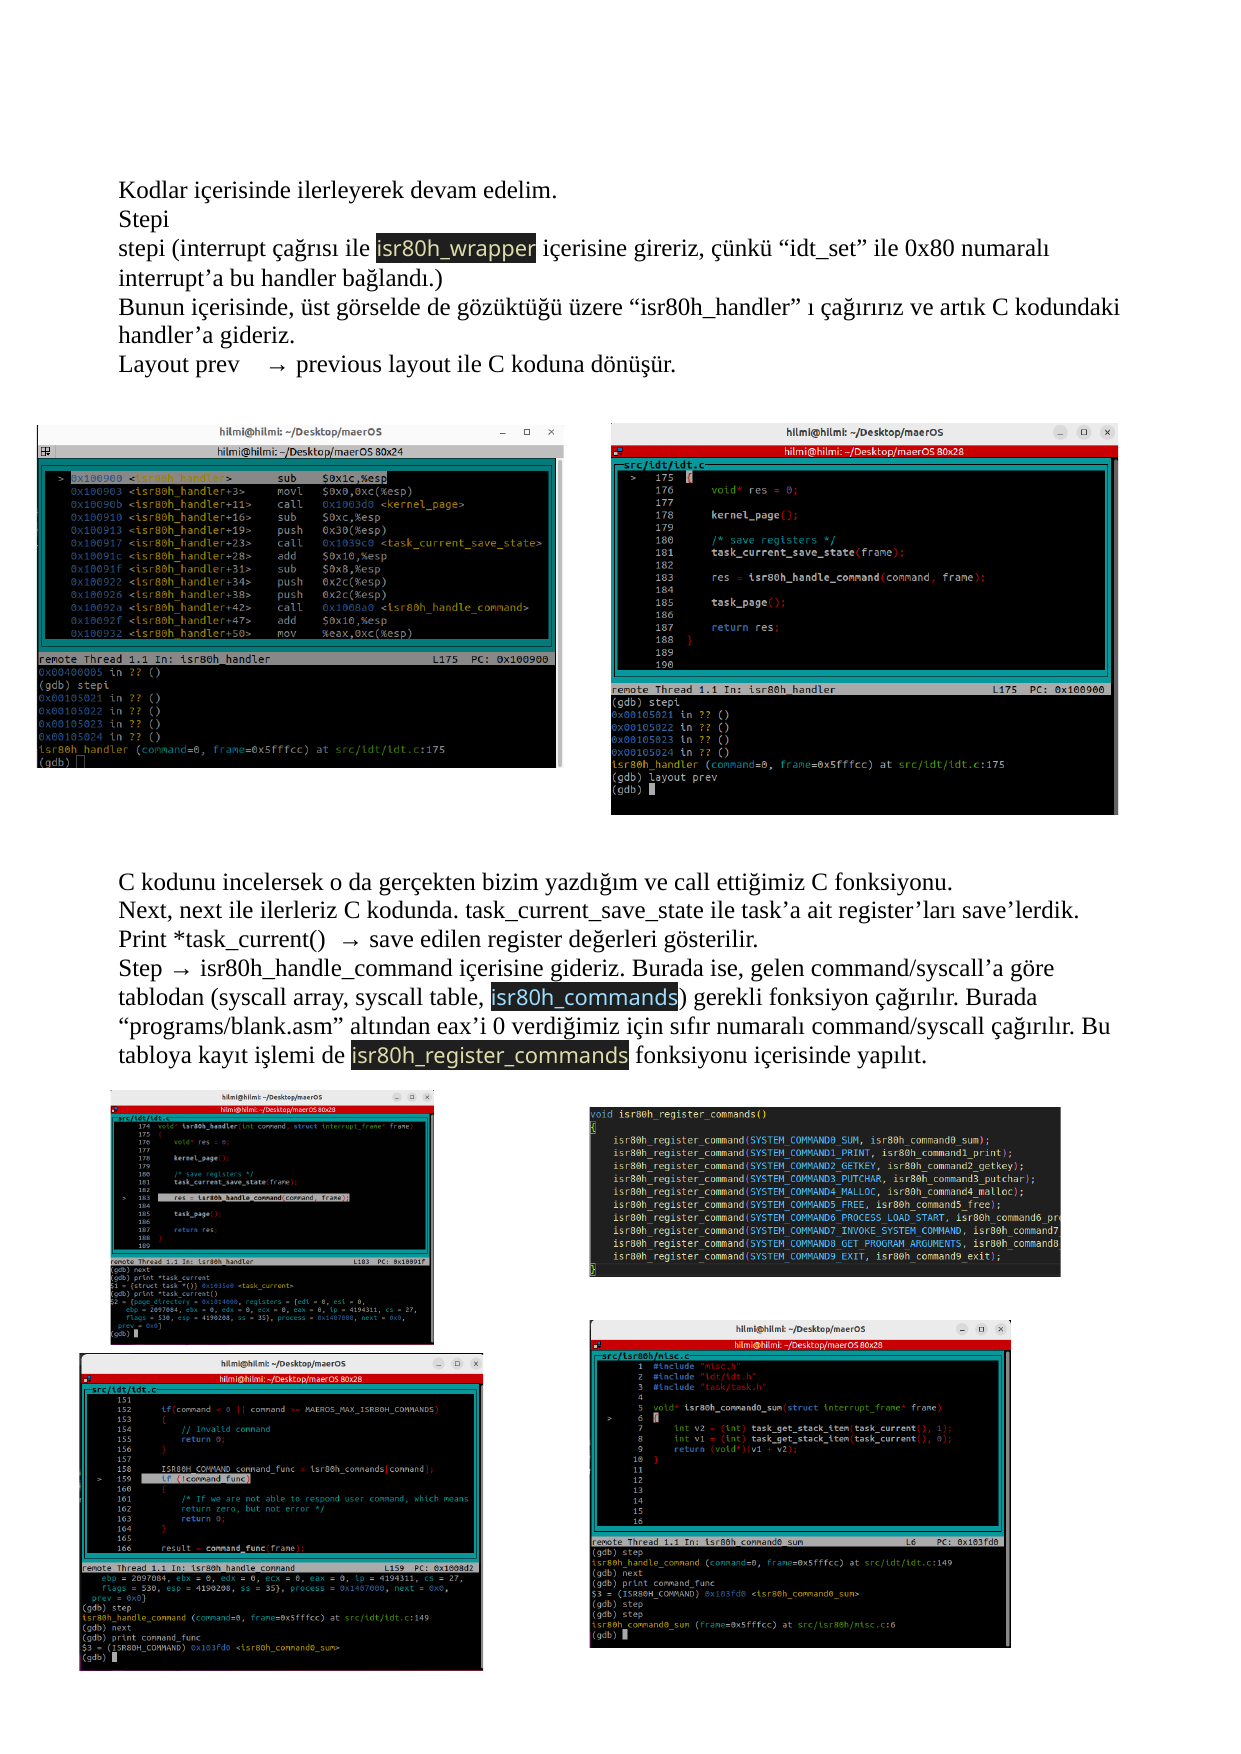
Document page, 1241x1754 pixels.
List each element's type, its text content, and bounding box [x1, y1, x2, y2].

text Stepi [118, 204, 1122, 233]
picture [589, 1320, 1011, 1648]
picture [36, 425, 564, 768]
picture [611, 423, 1119, 815]
picture [589, 1107, 1061, 1277]
text Step → isr80h_handle_command içerisine gideriz. Burada ise, gelen command/syscall’a göre tablodan (syscall array, syscall table, isr80h_commands) gerekli fonksiyon çağırılır. Burada “programs/blank.asm” altından eax’i 0 verdiğimiz için sıfır numaralı command/syscall çağırılır. Bu tabloya kayıt işlemi de isr80h_register_commands fonksiyonu içerisinde yapılıt. [118, 953, 1122, 1070]
text stepi (interrupt çağrısı ile isr80h_wrapper içerisine gireriz, çünkü “idt_set” ile 0x80 numaralı interrupt’a bu handler bağlandı.) [118, 233, 1122, 292]
text C kodunu incelersek o da gerçekten bizim yazdığım ve call ettiğimiz C fonksiyonu. [118, 867, 1122, 895]
picture [110, 1090, 434, 1345]
picture [79, 1353, 484, 1671]
text Kodlar içerisinde ilerleyerek devam edelim. [118, 176, 1122, 204]
text Next, next ile ilerleriz C kodunda. task_current_save_state ile task’a ait register’ları save’lerdik. [118, 895, 1122, 924]
text Bunun içerisinde, üst görselde de gözüktüğü üzere “isr80h_handler” ı çağırırız ve artık C kodundaki handler’a gideriz. [118, 292, 1122, 349]
text Layout prev → previous layout ile C koduna dönüşür. [118, 349, 1122, 378]
text Print *task_current() → save edilen register değerleri gösterilir. [118, 924, 1122, 953]
